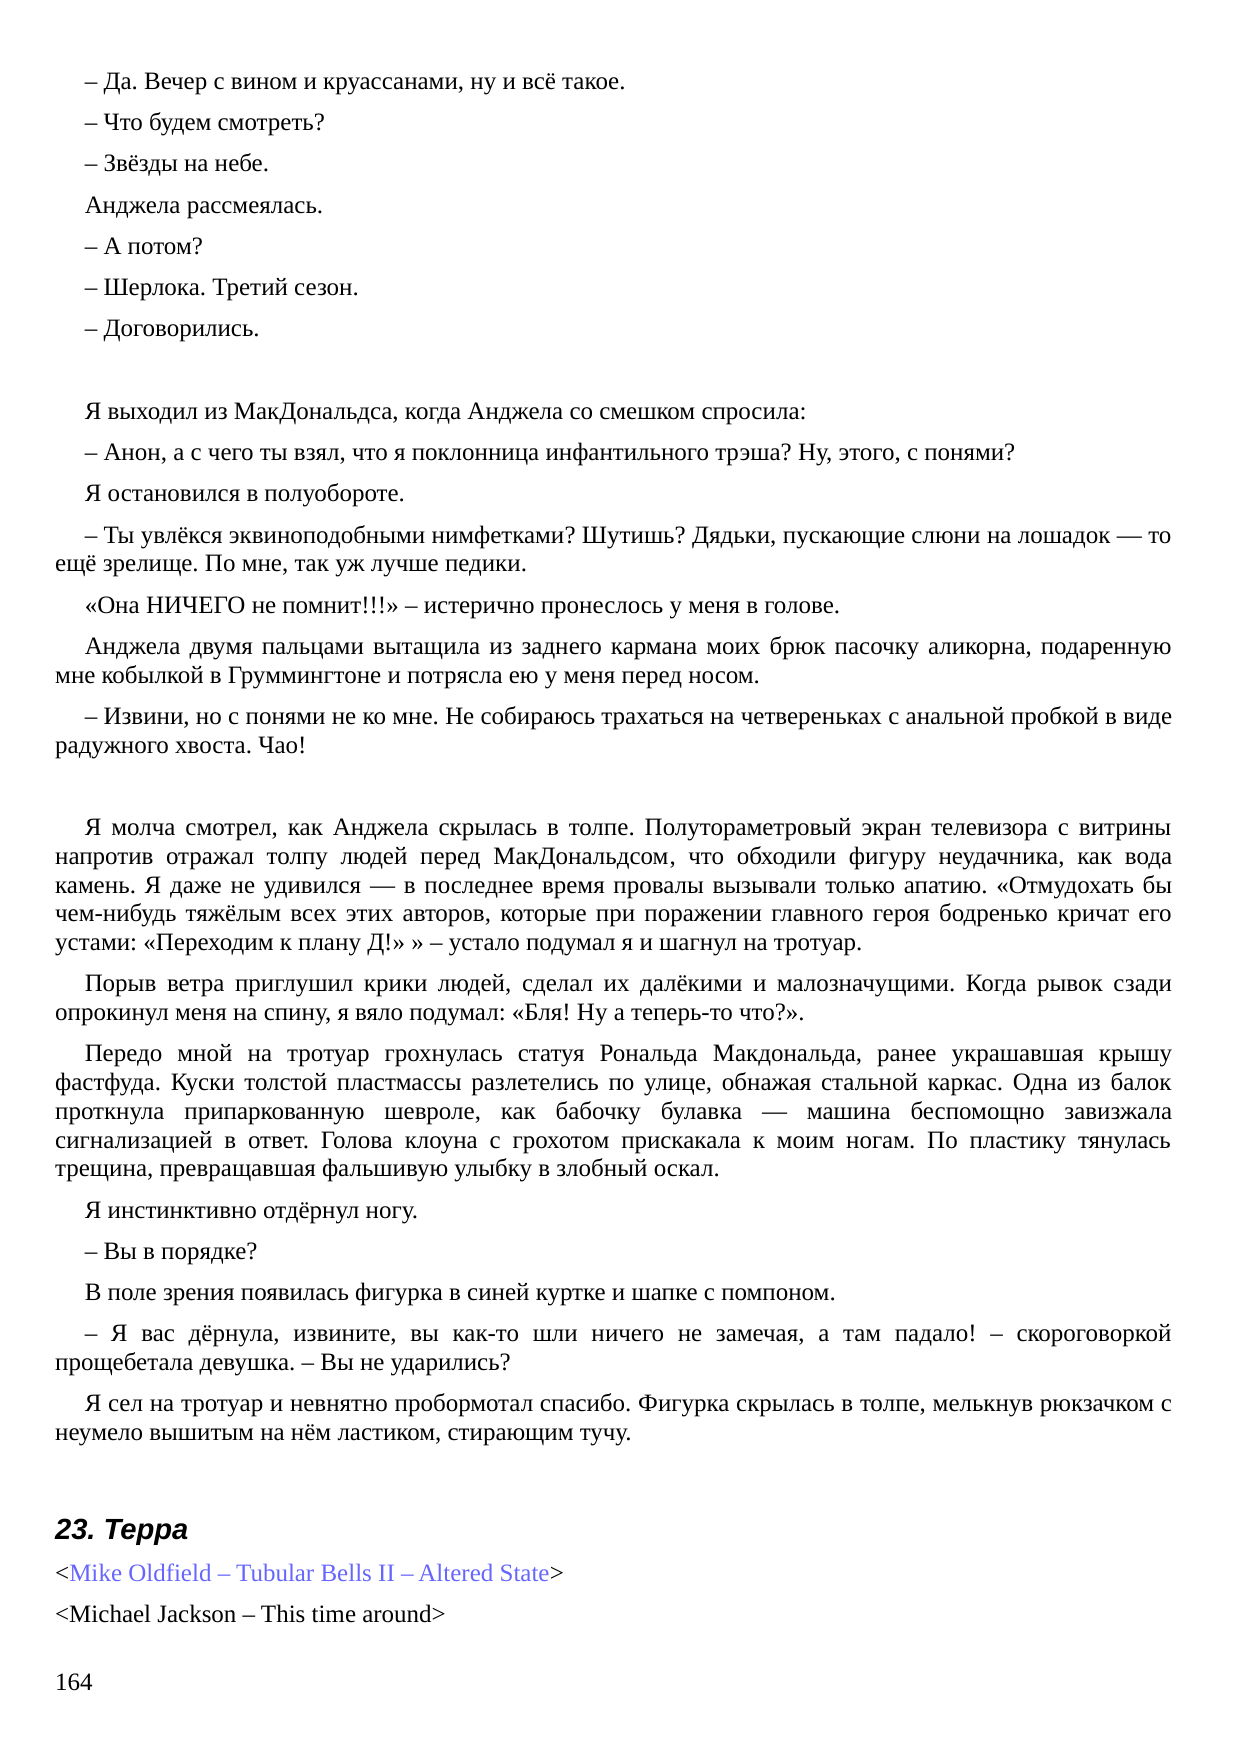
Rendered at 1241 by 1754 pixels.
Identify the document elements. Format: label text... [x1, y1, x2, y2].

text Я молча смотрел, как Анджела скрылась в толпе. Полутораметровый экран телевизора с витрины напротив отражал толпу людей перед МакДональдсом, что обходили фигуру неудачника, как вода камень. Я даже не удивился — в последнее время провалы вызывали только апатию. «Отмудохать бы чем-нибудь тяжёлым всех этих авторов, которые при поражении главного героя бодренько кричат его устами: «Переходим к плану Д!» » – устало подумал я и шагнул на тротуар. [55, 812, 1173, 956]
text Я выходил из МакДональдса, когда Анджела со смешком спросила: [55, 396, 1173, 425]
text – Договорились. [55, 313, 1173, 342]
text – А потом? [55, 231, 1173, 260]
text – Что будем смотреть? [55, 107, 1173, 136]
text – Анон, а с чего ты взял, что я поклонница инфантильного трэша? Ну, этого, с понями? [55, 437, 1173, 466]
text – Ты увлёкся эквиноподобными нимфетками? Шутишь? Дядьки, пускающие слюни на лошадок — то ещё зрелище. По мне, так уж лучше педики. [55, 520, 1173, 577]
text – Шерлока. Третий сезон. [55, 272, 1173, 301]
text Я остановился в полуобороте. [55, 478, 1173, 507]
text – Извини, но с понями не ко мне. Не собираюсь трахаться на четвереньках с анальной пробкой в виде радужного хвоста. Чао! [55, 701, 1173, 758]
text Я сел на тротуар и невнятно пробормотал спасибо. Фигурка скрылась в толпе, мелькнув рюкзачком с неумело вышитым на нём ластиком, стирающим тучу. [55, 1388, 1173, 1446]
text <Michael Jackson – This time around> [55, 1599, 1173, 1628]
text – Я вас дёрнула, извините, вы как-то шли ничего не замечая, а там падало! – скороговоркой прощебетала девушка. – Вы не ударились? [55, 1318, 1173, 1376]
text <Mike Oldfield – Tubular Bells II – Altered State> [55, 1558, 1173, 1587]
text Анджела двумя пальцами вытащила из заднего кармана моих брюк пасочку аликорна, подаренную мне кобылкой в Груммингтоне и потрясла ею у меня перед носом. [55, 631, 1173, 688]
text Я инстинктивно отдёрнул ногу. [55, 1195, 1173, 1223]
text Передо мной на тротуар грохнулась статуя Рональда Макдональда, ранее украшавшая крышу фастфуда. Куски толстой пластмассы разлетелись по улице, обнажая стальной каркас. Одна из балок проткнула припаркованную шевроле, как бабочку булавка — машина беспомощно завизжала сигнализацией в ответ. Голова клоуна с грохотом прискакала к моим ногам. По пластику тянулась трещина, превращавшая фальшивую улыбку в злобный оскал. [55, 1038, 1173, 1182]
subtitle 23. Терра [55, 1512, 1173, 1546]
text «Она НИЧЕГО не помнит!!!» – истерично пронеслось у меня в голове. [55, 590, 1173, 618]
text – Звёзды на небе. [55, 148, 1173, 177]
text – Да. Вечер с вином и круассанами, ну и всё такое. [55, 66, 1173, 95]
text В поле зрения появилась фигурка в синей куртке и шапке с помпоном. [55, 1277, 1173, 1306]
text – Вы в порядке? [55, 1236, 1173, 1265]
text Порыв ветра приглушил крики людей, сделал их далёкими и малозначущими. Когда рывок сзади опрокинул меня на спину, я вяло подумал: «Бля! Ну а теперь-то что?». [55, 968, 1173, 1026]
text Анджела рассмеялась. [55, 190, 1173, 218]
